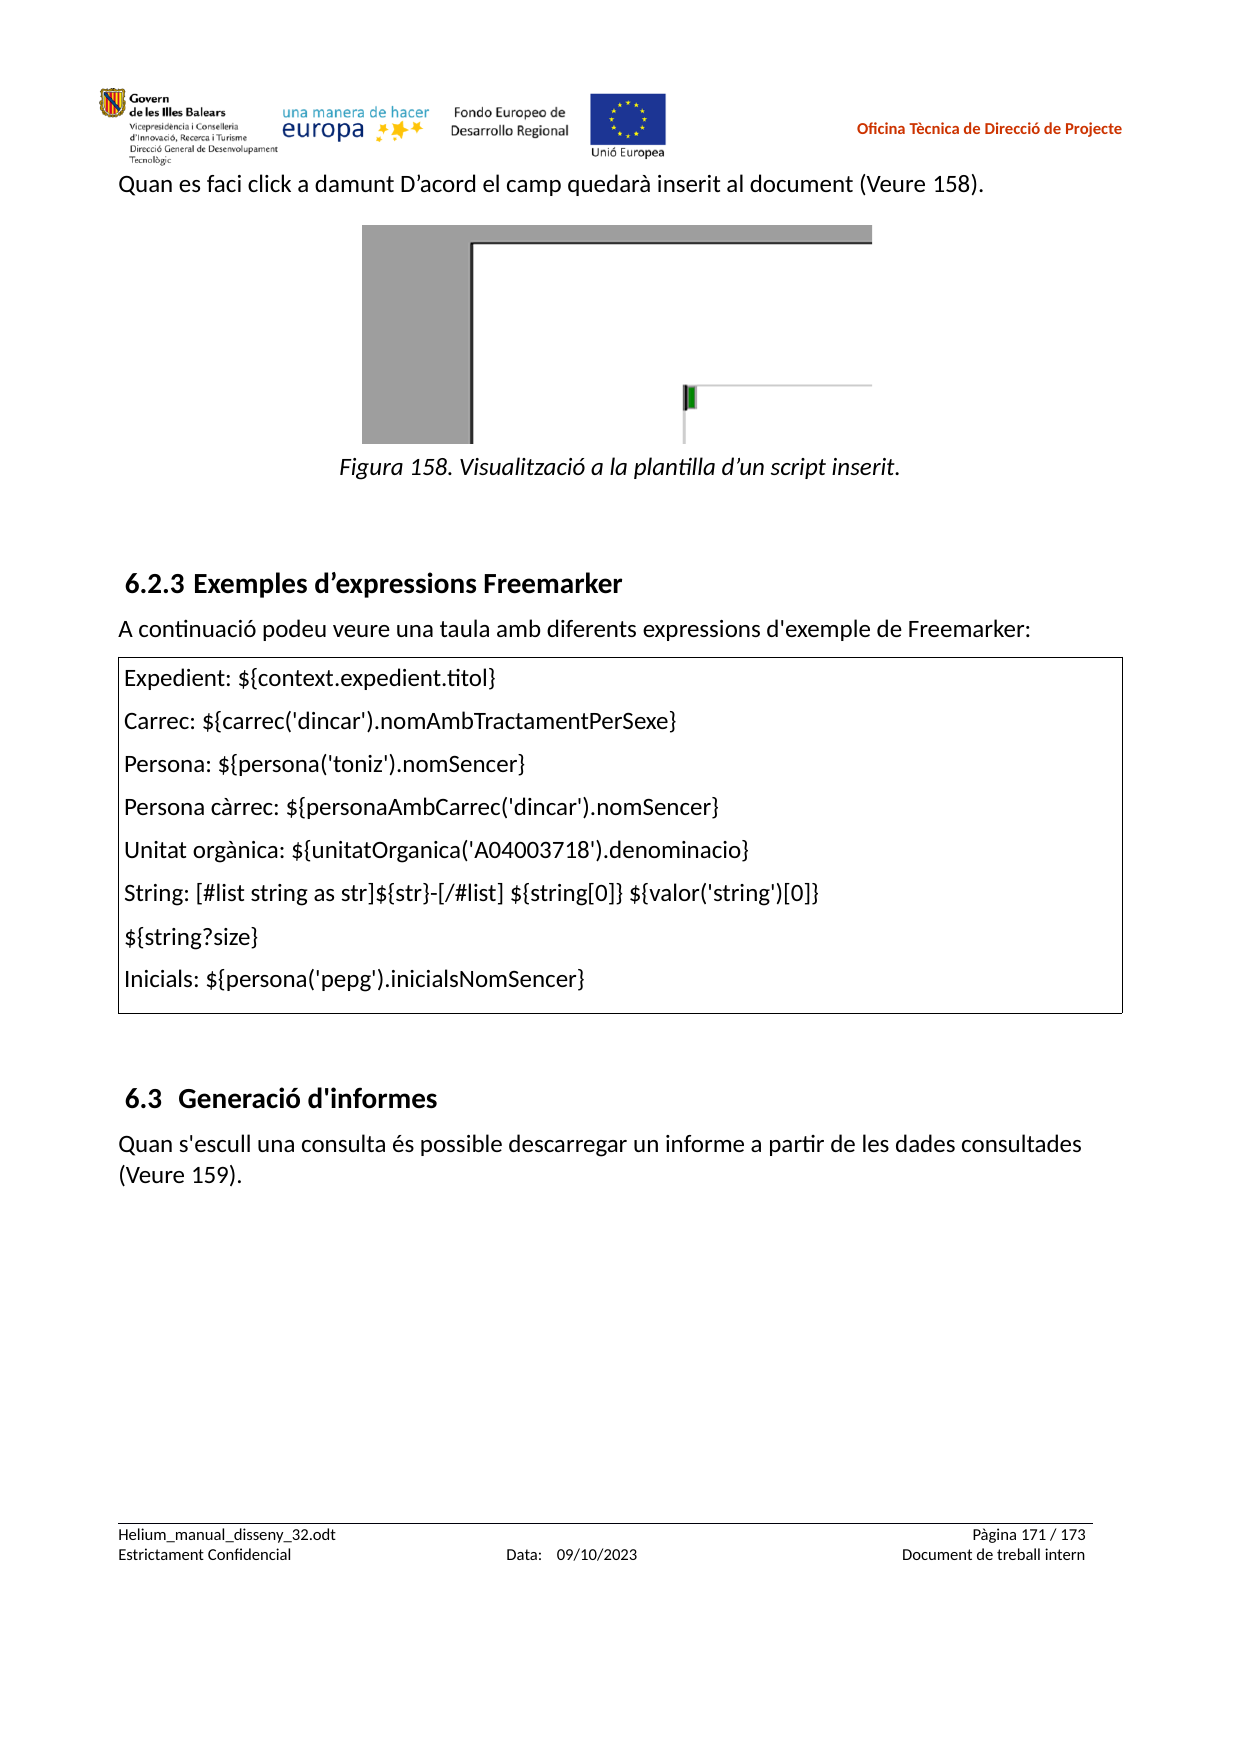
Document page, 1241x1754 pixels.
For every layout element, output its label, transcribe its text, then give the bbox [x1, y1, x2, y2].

picture [360, 223, 880, 451]
text Quan es faci click a damunt D’acord el camp quedarà inserit al document (Veure 158). [118, 168, 1122, 198]
subtitle Generació d'informes [118, 1081, 1122, 1116]
text Figura 158. Visualització a la plantilla d’un script inserit. [278, 449, 962, 481]
table_header Expedient: ${context.expedient.titol} Carrec: ${carrec('dincar').nomAmbTractamentPerSexe} Persona: ${persona('toniz').nomSencer} Persona càrrec: ${personaAmbCarrec('dincar').nomSencer} Unitat orgànica: ${unitatOrganica('A04003718').denominacio} String: [#list string as str]${str}-[/#list] ${string[0]} ${valor('string')[0]} ${string?size} Inicials: ${persona('pepg').inicialsNomSencer} [119, 658, 1122, 1012]
picture [99, 87, 668, 166]
text A continuació podeu veure una taula amb diferents expressions d'exemple de Freemarker: [118, 614, 1122, 644]
text Quan s'escull una consulta és possible descarregar un informe a partir de les dades consultades (Veure 159). [118, 1129, 1122, 1190]
subtitle Exemples d’expressions Freemarker [118, 566, 1122, 601]
